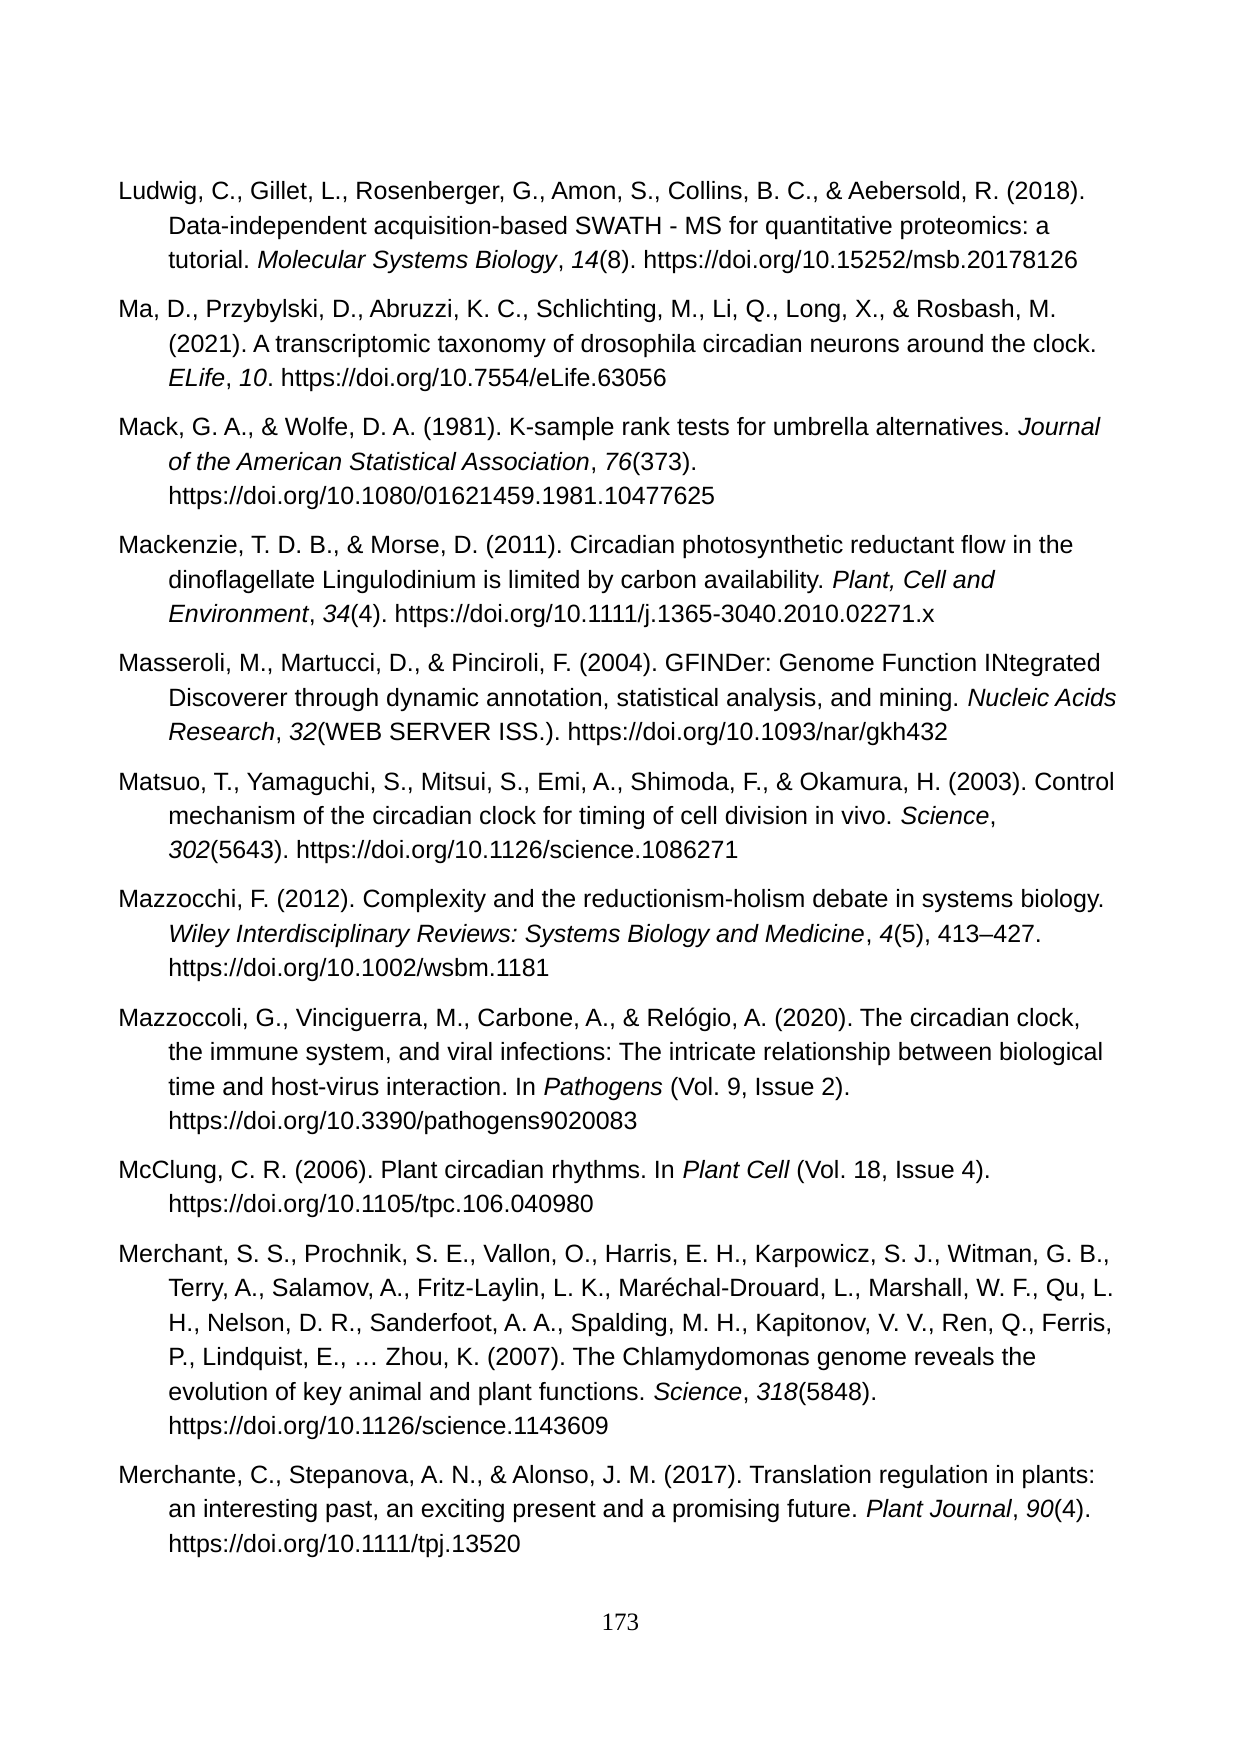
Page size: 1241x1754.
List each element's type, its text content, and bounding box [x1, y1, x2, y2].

text Mack, G. A., & Wolfe, D. A. (1981). K-sample rank tests for umbrella alternatives. Journal of the American Statistical Association, 76(373). https://doi.org/10.1080/01621459.1981.10477625 [118, 412, 1122, 510]
text Masseroli, M., Martucci, D., & Pinciroli, F. (2004). GFINDer: Genome Function INtegrated Discoverer through dynamic annotation, statistical analysis, and mining. Nucleic Acids Research, 32(WEB SERVER ISS.). https://doi.org/10.1093/nar/gkh432 [118, 648, 1122, 746]
text Merchant, S. S., Prochnik, S. E., Vallon, O., Harris, E. H., Karpowicz, S. J., Witman, G. B., Terry, A., Salamov, A., Fritz-Laylin, L. K., Maréchal-Drouard, L., Marshall, W. F., Qu, L. H., Nelson, D. R., Sanderfoot, A. A., Spalding, M. H., Kapitonov, V. V., Ren, Q., Ferris, P., Lindquist, E., … Zhou, K. (2007). The Chlamydomonas genome reveals the evolution of key animal and plant functions. Science, 318(5848). https://doi.org/10.1126/science.1143609 [118, 1238, 1122, 1440]
text Merchante, C., Stepanova, A. N., & Alonso, J. M. (2017). Translation regulation in plants: an interesting past, an exciting present and a promising future. Plant Journal, 90(4). https://doi.org/10.1111/tpj.13520 [118, 1460, 1122, 1558]
text Matsuo, T., Yamaguchi, S., Mitsui, S., Emi, A., Shimoda, F., & Okamura, H. (2003). Control mechanism of the circadian clock for timing of cell division in vivo. Science, 302(5643). https://doi.org/10.1126/science.1086271 [118, 766, 1122, 864]
text McClung, C. R. (2006). Plant circadian rhythms. In Plant Cell (Vol. 18, Issue 4). https://doi.org/10.1105/tpc.106.040980 [118, 1155, 1122, 1218]
text Ma, D., Przybylski, D., Abruzzi, K. C., Schlichting, M., Li, Q., Long, X., & Rosbash, M. (2021). A transcriptomic taxonomy of drosophila circadian neurons around the clock. ELife, 10. https://doi.org/10.7554/eLife.63056 [118, 294, 1122, 392]
text Ludwig, C., Gillet, L., Rosenberger, G., Amon, S., Collins, B. C., & Aebersold, R. (2018). Data‐independent acquisition‐based SWATH ‐ MS for quantitative proteomics: a tutorial. Molecular Systems Biology, 14(8). https://doi.org/10.15252/msb.20178126 [118, 176, 1122, 274]
text Mazzoccoli, G., Vinciguerra, M., Carbone, A., & Relógio, A. (2020). The circadian clock, the immune system, and viral infections: The intricate relationship between biological time and host-virus interaction. In Pathogens (Vol. 9, Issue 2). https://doi.org/10.3390/pathogens9020083 [118, 1002, 1122, 1135]
text Mackenzie, T. D. B., & Morse, D. (2011). Circadian photosynthetic reductant flow in the dinoflagellate Lingulodinium is limited by carbon availability. Plant, Cell and Environment, 34(4). https://doi.org/10.1111/j.1365-3040.2010.02271.x [118, 530, 1122, 628]
text Mazzocchi, F. (2012). Complexity and the reductionism-holism debate in systems biology. Wiley Interdisciplinary Reviews: Systems Biology and Medicine, 4(5), 413–427. https://doi.org/10.1002/wsbm.1181 [118, 884, 1122, 982]
